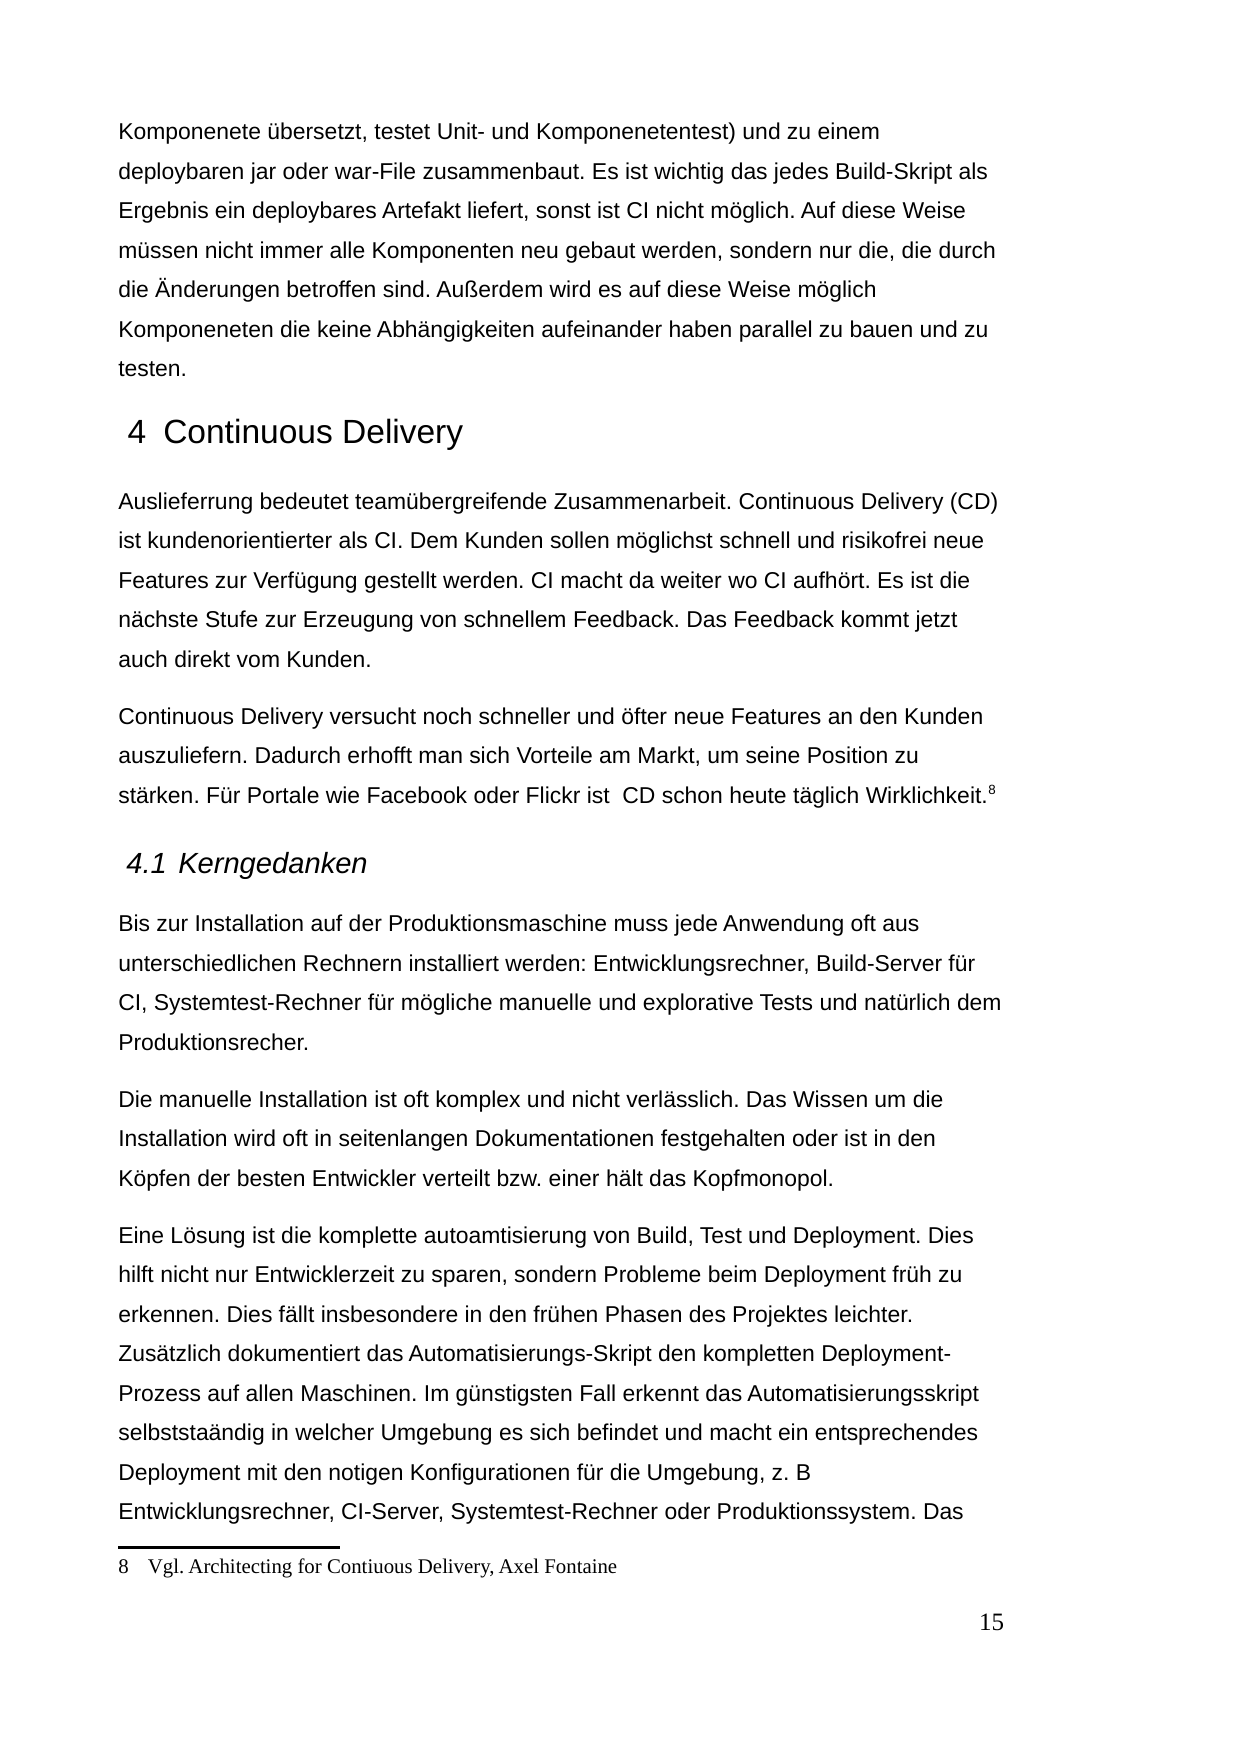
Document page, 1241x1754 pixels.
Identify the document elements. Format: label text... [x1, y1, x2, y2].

text Vgl. Architecting for Contiuous Delivery, Axel Fontaine [118, 1553, 1004, 1578]
text Auslieferrung bedeutet teamübergreifende Zusammenarbeit. Continuous Delivery (CD) ist kundenorientierter als CI. Dem Kunden sollen möglichst schnell und risikofrei neue Features zur Verfügung gestellt werden. CI macht da weiter wo CI aufhört. Es ist die nächste Stufe zur Erzeugung von schnellem Feedback. Das Feedback kommt jetzt auch direkt vom Kunden. [118, 488, 1004, 672]
text Eine Lösung ist die komplette autoamtisierung von Build, Test und Deployment. Dies hilft nicht nur Entwicklerzeit zu sparen, sondern Probleme beim Deployment früh zu erkennen. Dies fällt insbesondere in den frühen Phasen des Projektes leichter. Zusätzlich dokumentiert das Automatisierungs-Skript den kompletten Deployment-Prozess auf allen Maschinen. Im günstigsten Fall erkennt das Automatisierungsskript selbststaändig in welcher Umgebung es sich befindet und macht ein entsprechendes Deployment mit den notigen Konfigurationen für die Umgebung, z. B Entwicklungsrechner, CI-Server, Systemtest-Rechner oder Produktionssystem. Das [118, 1222, 1004, 1524]
text Die manuelle Installation ist oft komplex und nicht verlässlich. Das Wissen um die Installation wird oft in seitenlangen Dokumentationen festgehalten oder ist in den Köpfen der besten Entwickler verteilt bzw. einer hält das Kopfmonopol. [118, 1086, 1004, 1191]
text Bis zur Installation auf der Produktionsmaschine muss jede Anwendung oft aus unterschiedlichen Rechnern installiert werden: Entwicklungsrechner, Build-Server für CI, Systemtest-Rechner für mögliche manuelle und explorative Tests und natürlich dem Produktionsrecher. [118, 910, 1004, 1055]
text Continuous Delivery versucht noch schneller und öfter neue Features an den Kunden auszuliefern. Dadurch erhofft man sich Vorteile am Markt, um seine Position zu stärken. Für Portale wie Facebook oder Flickr ist CD schon heute täglich Wirklichkeit. [118, 703, 1004, 808]
text Komponenete übersetzt, testet Unit- und Komponenetentest) und zu einem deploybaren jar oder war-File zusammenbaut. Es ist wichtig das jedes Build-Skript als Ergebnis ein deploybares Artefakt liefert, sonst ist CI nicht möglich. Auf diese Weise müssen nicht immer alle Komponenten neu gebaut werden, sondern nur die, die durch die Änderungen betroffen sind. Außerdem wird es auf diese Weise möglich Komponeneten die keine Abhängigkeiten aufeinander haben parallel zu bauen und zu testen. [118, 118, 1004, 381]
subtitle Kerngedanken [118, 846, 1004, 880]
subtitle Continuous Delivery [118, 412, 1004, 451]
